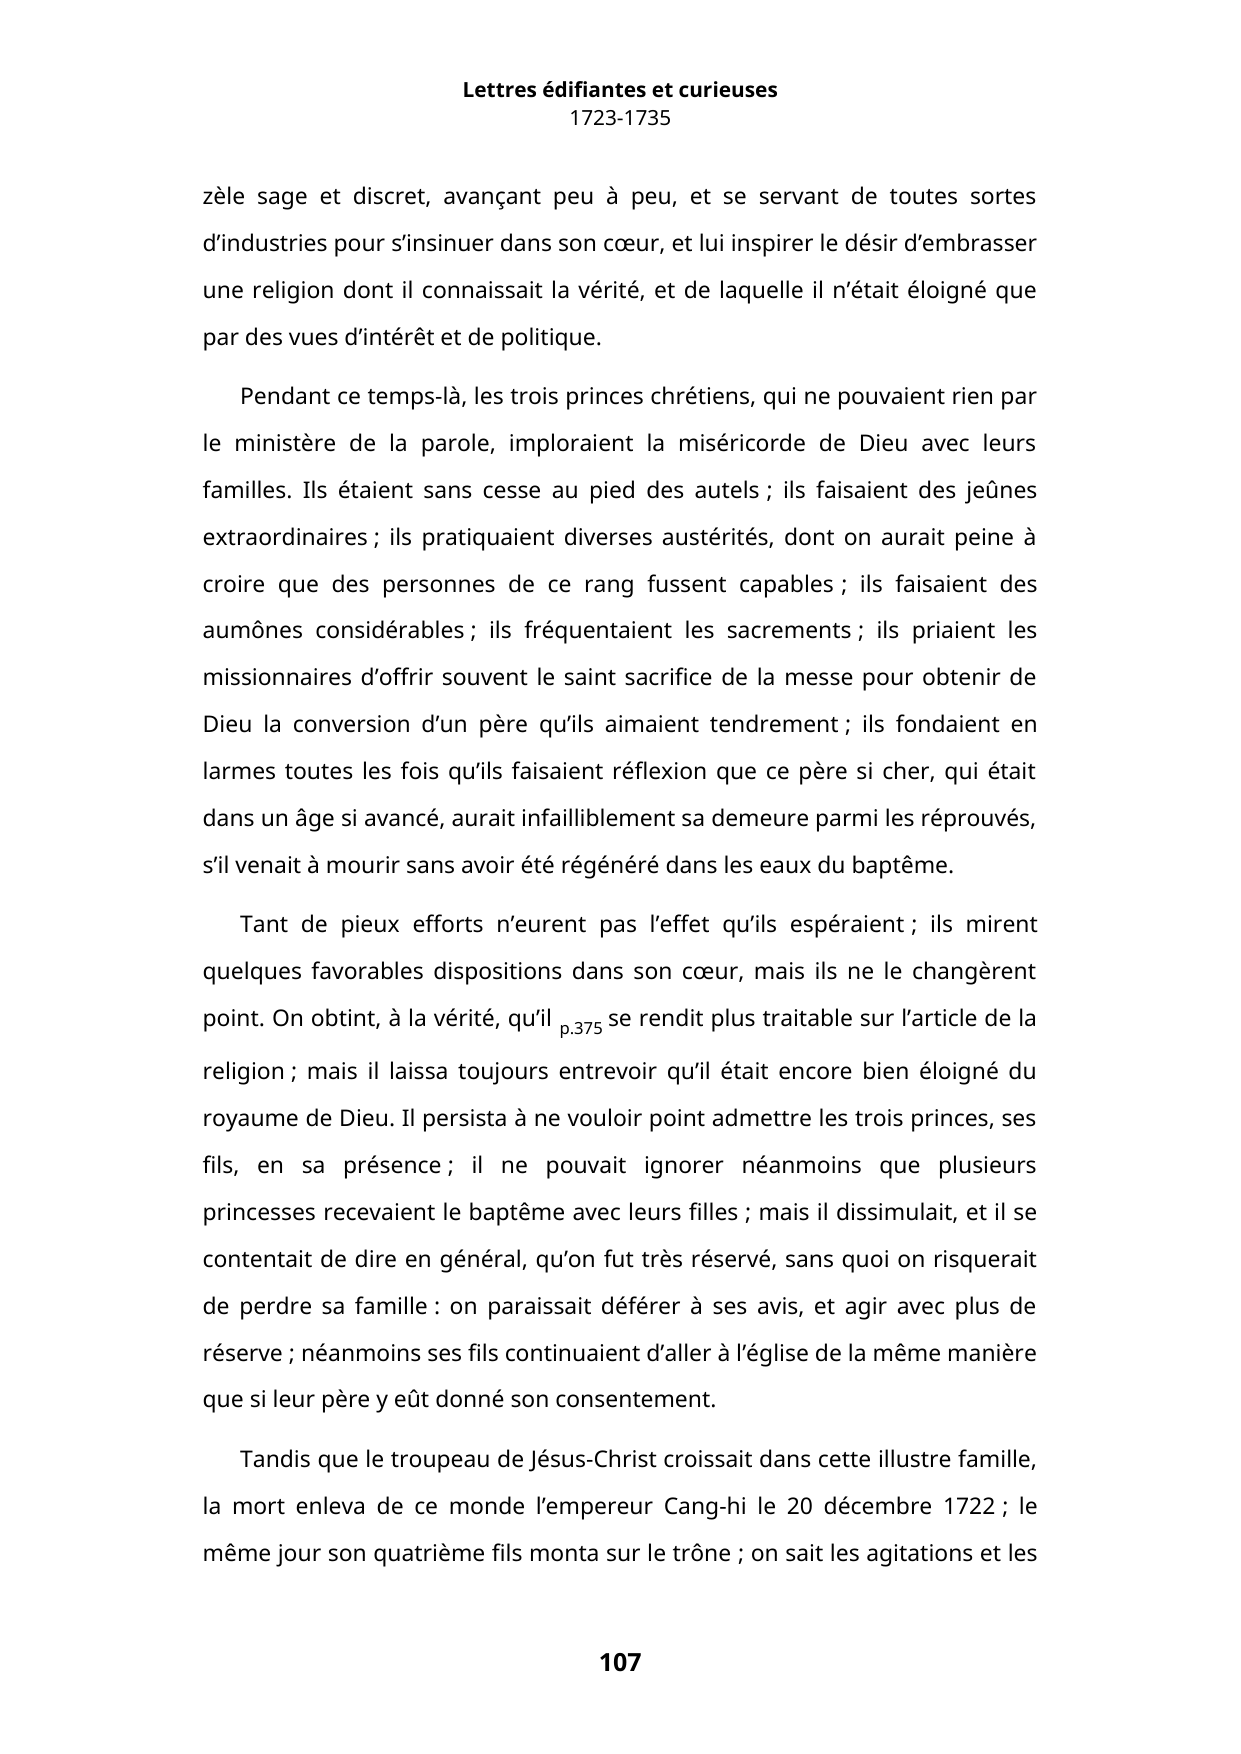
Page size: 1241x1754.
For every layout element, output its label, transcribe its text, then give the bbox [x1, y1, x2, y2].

text Tandis que le troupeau de Jésus-Christ croissait dans cette illustre famille, la mort enleva de ce monde l’empereur Cang-hi le 20 décembre 1722 ; le même jour son quatrième fils monta sur le trône ; on sait les agitations et les [202, 1443, 1038, 1568]
text Pendant ce temps-là, les trois princes chrétiens, qui ne pouvaient rien par le ministère de la parole, imploraient la miséricorde de Dieu avec leurs familles. Ils étaient sans cesse au pied des autels ; ils faisaient des jeûnes extraordinaires ; ils pratiquaient diverses austérités, dont on aurait peine à croire que des personnes de ce rang fussent capables ; ils faisaient des aumônes considérables ; ils fréquentaient les sacrements ; ils priaient les missionnaires d’offrir souvent le saint sacrifice de la messe pour obtenir de Dieu la conversion d’un père qu’ils aimaient tendrement ; ils fondaient en larmes toutes les fois qu’ils faisaient réflexion que ce père si cher, qui était dans un âge si avancé, aurait infailliblement sa demeure parmi les réprouvés, s’il venait à mourir sans avoir été régénéré dans les eaux du baptême. [202, 380, 1038, 880]
text zèle sage et discret, avançant peu à peu, et se servant de toutes sortes d’industries pour s’insinuer dans son cœur, et lui inspirer le désir d’embrasser une religion dont il connaissait la vérité, et de laquelle il n’était éloigné que par des vues d’intérêt et de politique. [202, 180, 1038, 352]
text Tant de pieux efforts n’eurent pas l’effet qu’ils espéraient ; ils mirent quelques favorables dispositions dans son cœur, mais ils ne le changèrent point. On obtint, à la vérité, qu’il p.375 se rendit plus traitable sur l’article de la religion ; mais il laissa toujours entrevoir qu’il était encore bien éloigné du royaume de Dieu. Il persista à ne vouloir point admettre les trois princes, ses fils, en sa présence ; il ne pouvait ignorer néanmoins que plusieurs princesses recevaient le baptême avec leurs filles ; mais il dissimulait, et il se contentait de dire en général, qu’on fut très réservé, sans quoi on risquerait de perdre sa famille : on paraissait déférer à ses avis, et agir avec plus de réserve ; néanmoins ses fils continuaient d’aller à l’église de la même manière que si leur père y eût donné son consentement. [202, 908, 1038, 1414]
